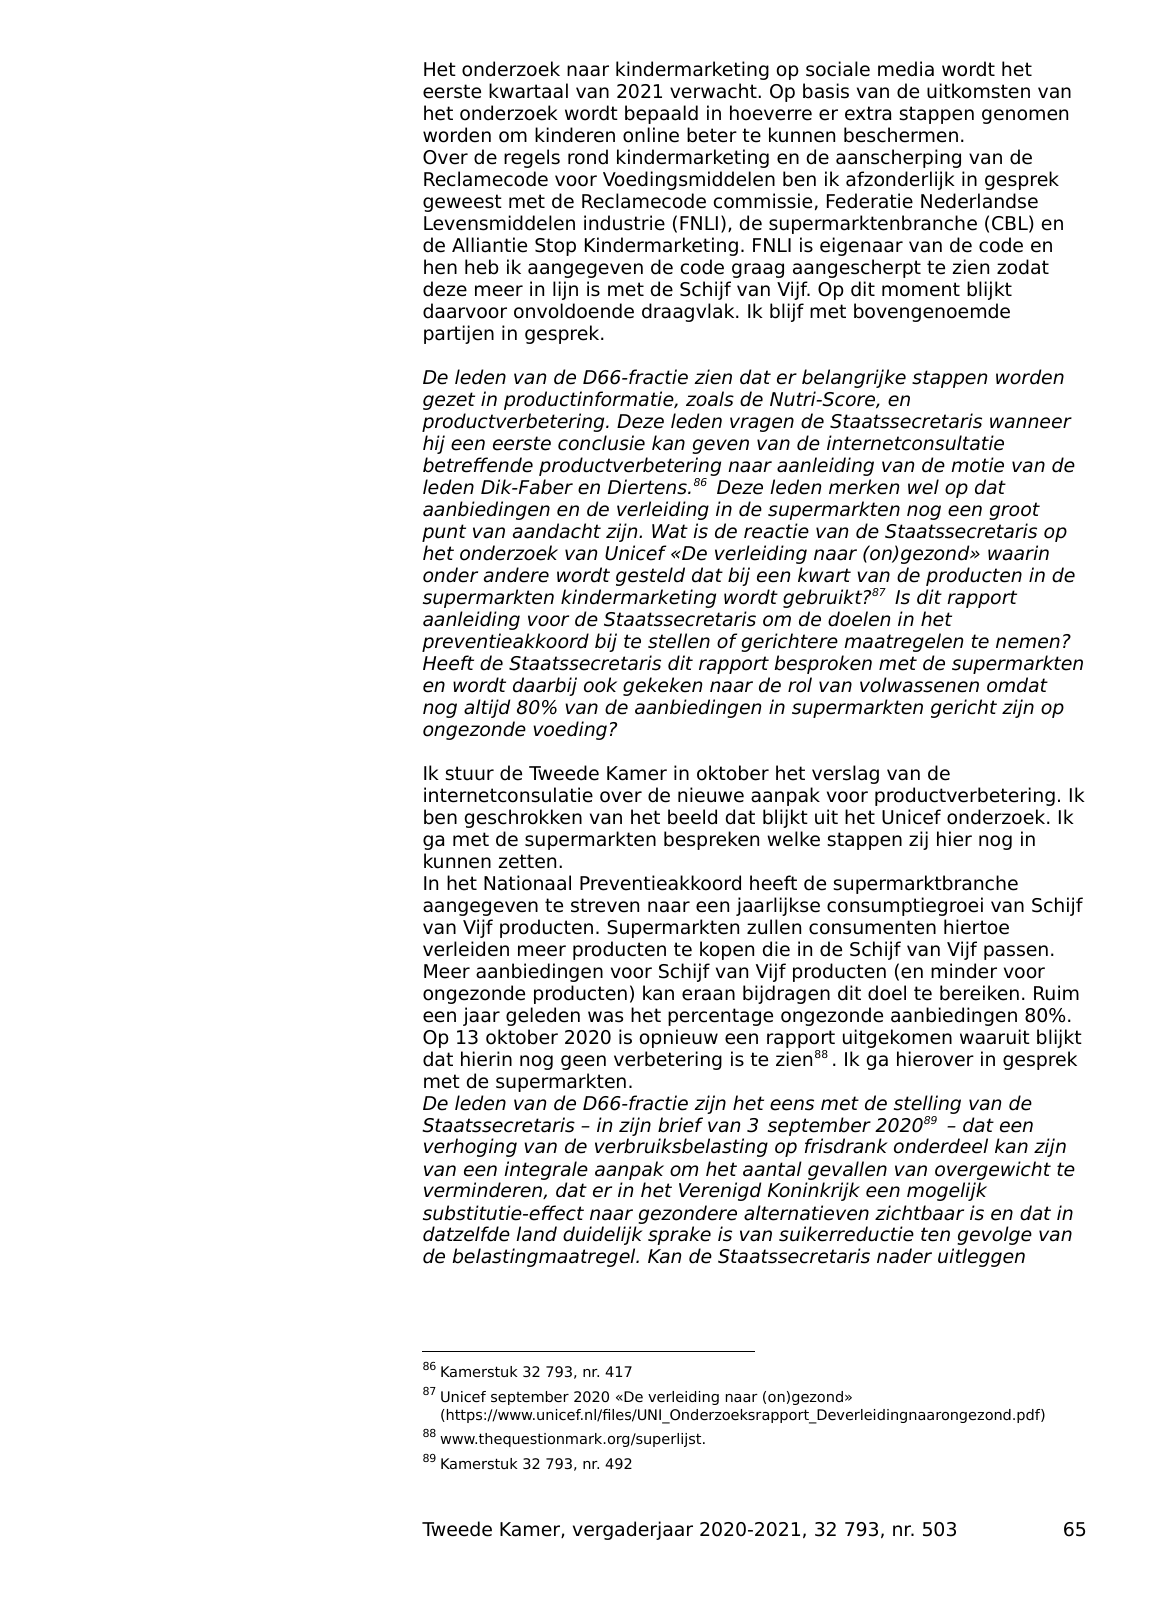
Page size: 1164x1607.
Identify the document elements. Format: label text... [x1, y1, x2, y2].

text www.thequestionmark.org/superlijst. [422, 1427, 1087, 1449]
text Unicef september 2020 «De verleiding naar (on)gezond» (https://www.unicef.nl/files/UNI_Onderzoeksrapport_Deverleidingnaarongezond.pdf) [422, 1385, 1087, 1424]
text Het onderzoek naar kindermarketing op sociale media wordt het eerste kwartaal van 2021 verwacht. Op basis van de uitkomsten van het onderzoek wordt bepaald in hoeverre er extra stappen genomen worden om kinderen online beter te kunnen beschermen. [422, 59, 1087, 147]
text Ik stuur de Tweede Kamer in oktober het verslag van de internetconsulatie over de nieuwe aanpak voor productverbetering. Ik ben geschrokken van het beeld dat blijkt uit het Unicef onderzoek. Ik ga met de supermarkten bespreken welke stappen zij hier nog in kunnen zetten. [422, 763, 1087, 873]
text De leden van de D66-fractie zijn het eens met de stelling van de Staatssecretaris – in zijn brief van 3 september 2020 – dat een verhoging van de verbruiksbelasting op frisdrank onderdeel kan zijn van een integrale aanpak om het aantal gevallen van overgewicht te verminderen, dat er in het Verenigd Koninkrijk een mogelijk substitutie-effect naar gezondere alternatieven zichtbaar is en dat in datzelfde land duidelijk sprake is van suikerreductie ten gevolge van de belastingmaatregel. Kan de Staatssecretaris nader uitleggen [422, 1092, 1087, 1268]
text Over de regels rond kindermarketing en de aanscherping van de Reclamecode voor Voedingsmiddelen ben ik afzonderlijk in gesprek geweest met de Reclamecode commissie, Federatie Nederlandse Levensmiddelen industrie (FNLI), de supermarktenbranche (CBL) en de Alliantie Stop Kindermarketing. FNLI is eigenaar van de code en hen heb ik aangegeven de code graag aangescherpt te zien zodat deze meer in lijn is met de Schijf van Vijf. Op dit moment blijkt daarvoor onvoldoende draagvlak. Ik blijf met bovengenoemde partijen in gesprek. [422, 147, 1087, 345]
text In het Nationaal Preventieakkoord heeft de supermarktbranche aangegeven te streven naar een jaarlijkse consumptiegroei van Schijf van Vijf producten. Supermarkten zullen consumenten hiertoe verleiden meer producten te kopen die in de Schijf van Vijf passen. Meer aanbiedingen voor Schijf van Vijf producten (en minder voor ongezonde producten) kan eraan bijdragen dit doel te bereiken. Ruim een jaar geleden was het percentage ongezonde aanbiedingen 80%. Op 13 oktober 2020 is opnieuw een rapport uitgekomen waaruit blijkt dat hierin nog geen verbetering is te zien. Ik ga hierover in gesprek met de supermarkten. [422, 873, 1087, 1092]
text Kamerstuk 32 793, nr. 417 [422, 1360, 1087, 1382]
text De leden van de D66-fractie zien dat er belangrijke stappen worden gezet in productinformatie, zoals de Nutri-Score, en productverbetering. Deze leden vragen de Staatssecretaris wanneer hij een eerste conclusie kan geven van de internetconsultatie betreffende productverbetering naar aanleiding van de motie van de leden Dik-Faber en Diertens. Deze leden merken wel op dat aanbiedingen en de verleiding in de supermarkten nog een groot punt van aandacht zijn. Wat is de reactie van de Staatssecretaris op het onderzoek van Unicef «De verleiding naar (on)gezond» waarin onder andere wordt gesteld dat bij een kwart van de producten in de supermarkten kindermarketing wordt gebruikt? Is dit rapport aanleiding voor de Staatssecretaris om de doelen in het preventieakkoord bij te stellen of gerichtere maatregelen te nemen? Heeft de Staatssecretaris dit rapport besproken met de supermarkten en wordt daarbij ook gekeken naar de rol van volwassenen omdat nog altijd 80% van de aanbiedingen in supermarkten gericht zijn op ongezonde voeding? [422, 367, 1087, 741]
text Kamerstuk 32 793, nr. 492 [422, 1452, 1087, 1474]
